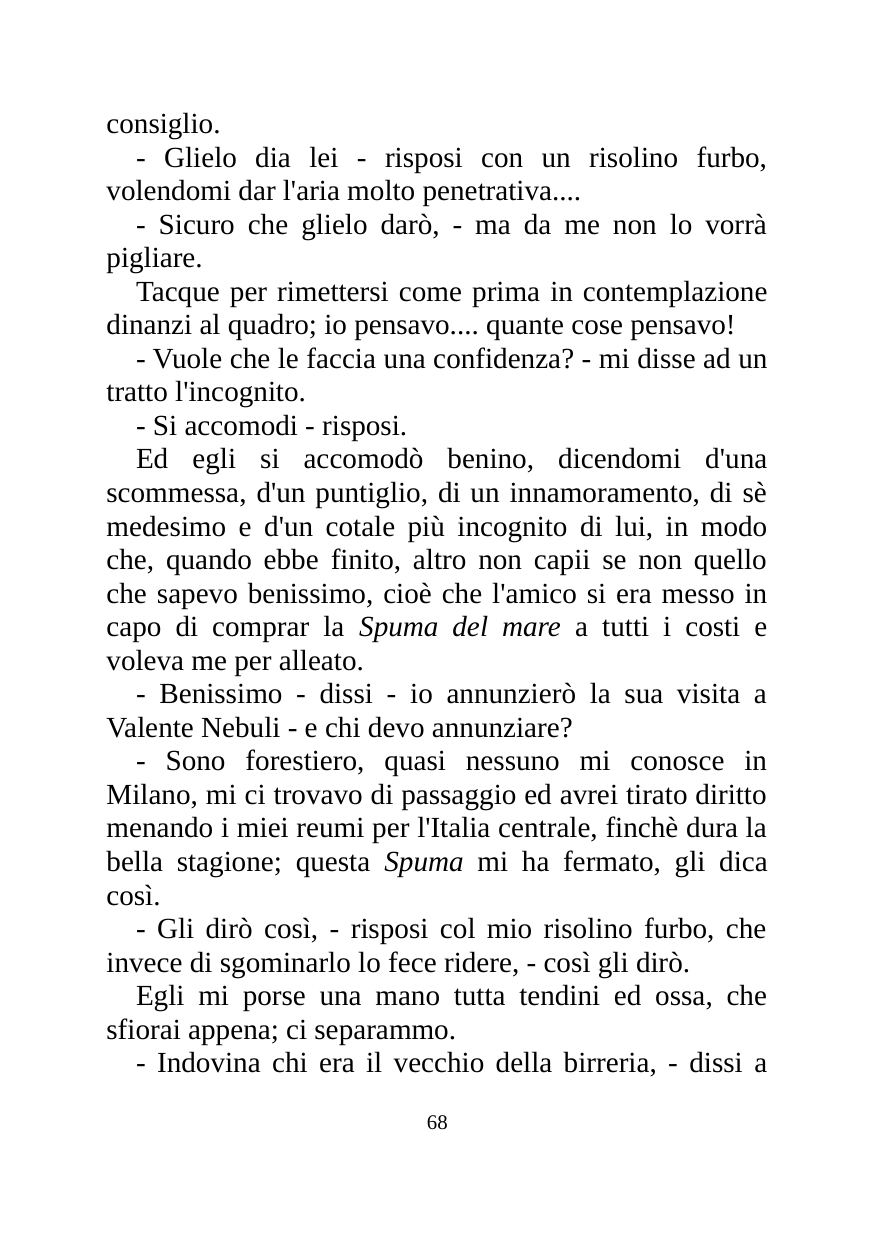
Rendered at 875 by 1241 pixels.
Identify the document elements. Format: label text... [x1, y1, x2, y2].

text - Sono forestiero, quasi nessuno mi conosce in Milano, mi ci trovavo di passaggio ed avrei tirato diritto menando i miei reumi per l'Italia centrale, finchè dura la bella stagione; questa Spuma mi ha fermato, gli dica così. [106, 743, 768, 911]
text consiglio. [106, 106, 768, 140]
text - Si accomodi - risposi. [106, 408, 768, 442]
text - Gli dirò così, - risposi col mio risolino furbo, che invece di sgominarlo lo fece ridere, - così gli dirò. [106, 911, 768, 978]
text - Glielo dia lei - risposi con un risolino furbo, volendomi dar l'aria molto penetrativa.... [106, 140, 768, 207]
text - Benissimo - dissi - io annunzierò la sua visita a Valente Nebuli - e chi devo annunziare? [106, 676, 768, 743]
text - Sicuro che glielo darò, - ma da me non lo vorrà pigliare. [106, 207, 768, 274]
text - Indovina chi era il vecchio della birreria, - dissi a [106, 1045, 768, 1079]
text Egli mi porse una mano tutta tendini ed ossa, che sfiorai appena; ci separammo. [106, 978, 768, 1045]
text - Vuole che le faccia una confidenza? - mi disse ad un tratto l'incognito. [106, 341, 768, 408]
text Tacque per rimettersi come prima in contemplazione dinanzi al quadro; io pensavo.... quante cose pensavo! [106, 274, 768, 341]
text Ed egli si accomodò benino, dicendomi d'una scommessa, d'un puntiglio, di un innamoramento, di sè medesimo e d'un cotale più incognito di lui, in modo che, quando ebbe finito, altro non capii se non quello che sapevo benissimo, cioè che l'amico si era messo in capo di comprar la Spuma del mare a tutti i costi e voleva me per alleato. [106, 442, 768, 676]
